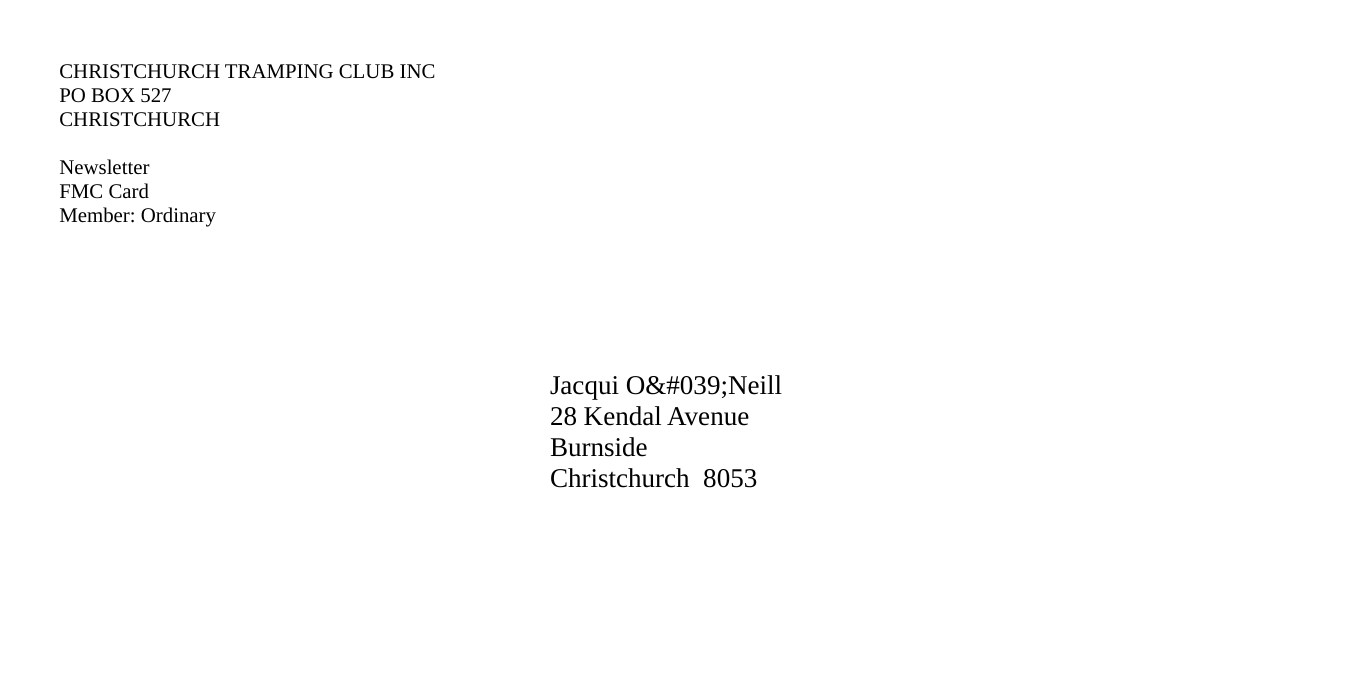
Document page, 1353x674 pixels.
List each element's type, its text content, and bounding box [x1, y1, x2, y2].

text 28 Kendal Avenue [550, 400, 1293, 431]
text CHRISTCHURCH [59, 107, 1293, 131]
text Member: Ordinary [59, 203, 1293, 227]
text Jacqui O&#039;Neill [550, 369, 1293, 400]
text PO BOX 527 [59, 83, 1293, 107]
text FMC Card [59, 179, 1293, 203]
text CHRISTCHURCH TRAMPING CLUB INC [59, 59, 1293, 83]
text Burnside [550, 431, 1293, 462]
text Newsletter [59, 155, 1293, 179]
text Christchurch 8053 [550, 462, 1293, 493]
